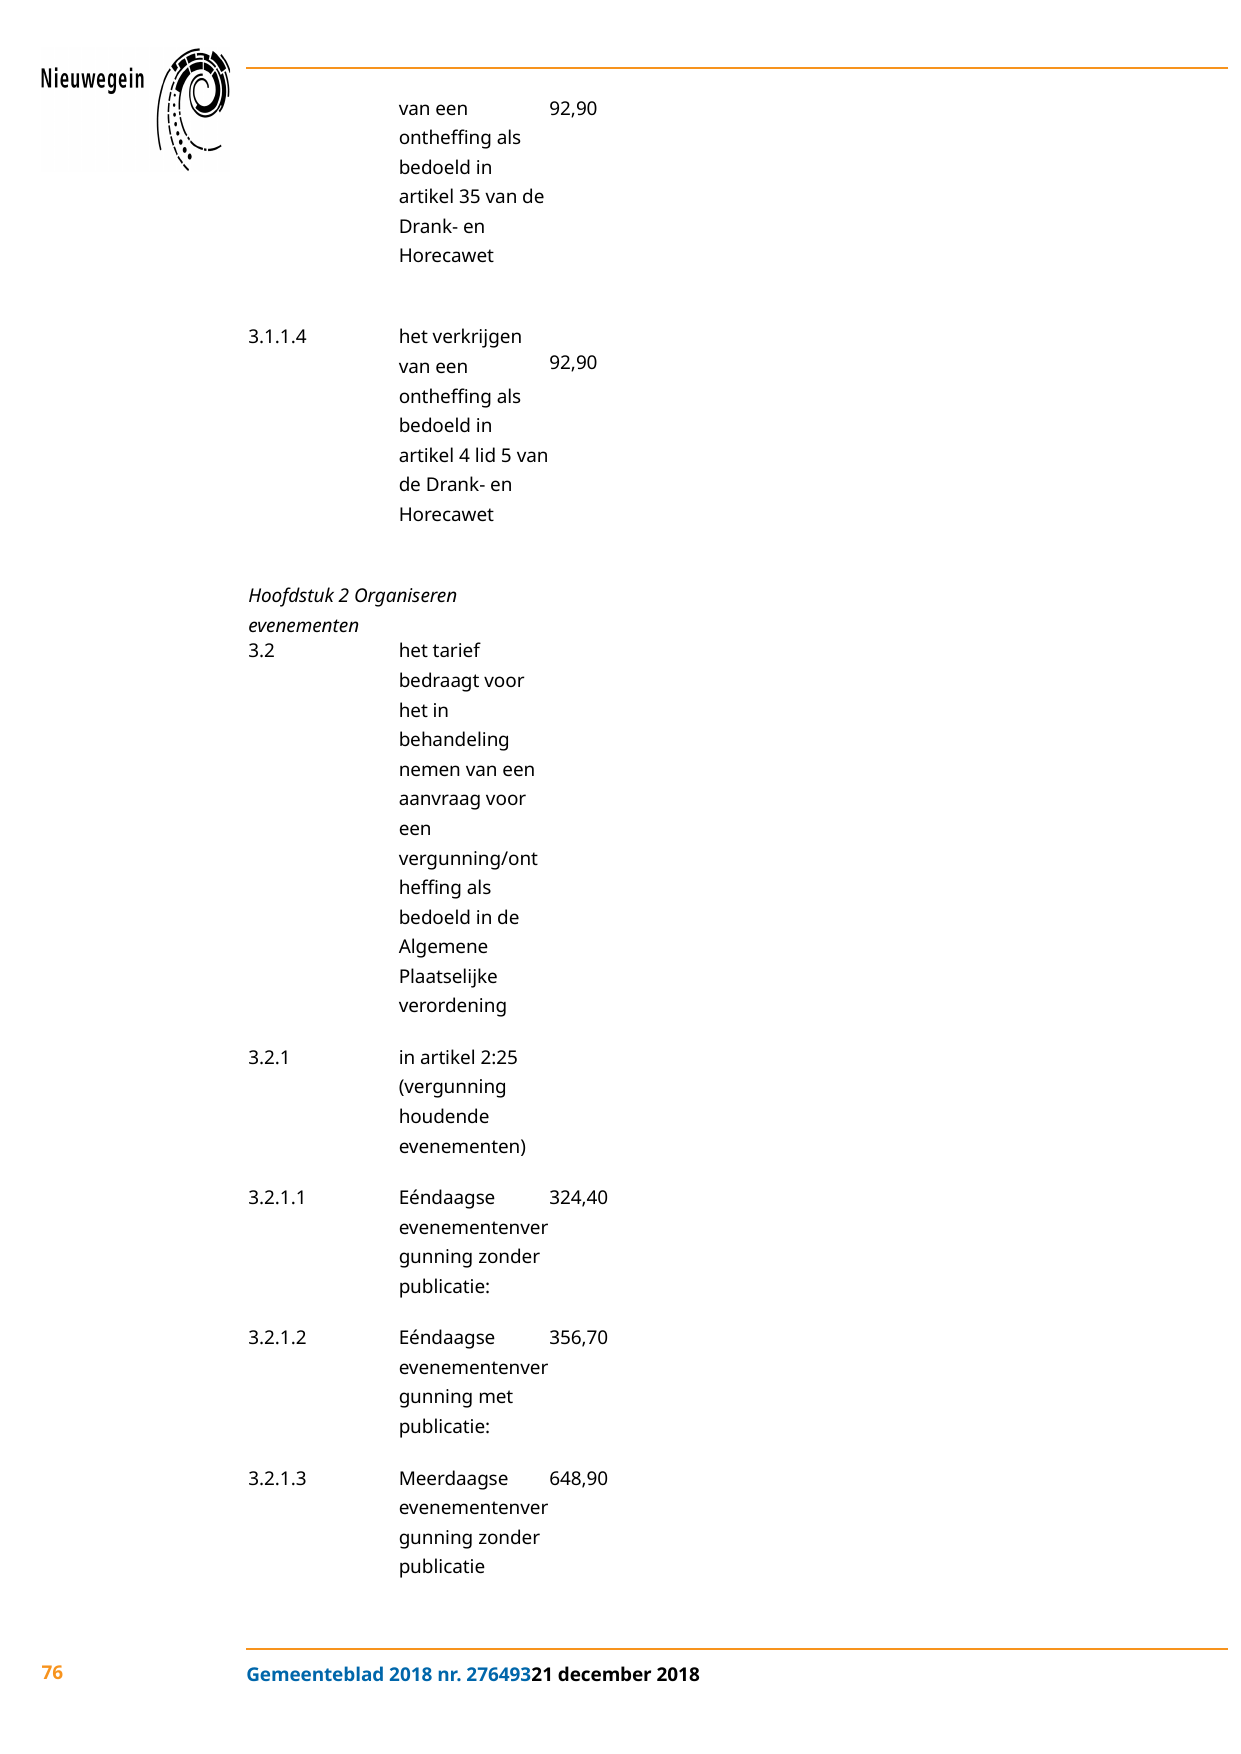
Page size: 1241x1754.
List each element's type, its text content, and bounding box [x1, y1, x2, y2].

table_cell [549, 557, 700, 582]
table_cell 3.1.1.4 [248, 324, 398, 557]
table_cell 3.2.1.3 [248, 1465, 398, 1579]
table_cell [549, 1579, 700, 1605]
table_cell Hoofdstuk 2 Organiseren evenementen [248, 582, 549, 638]
table_cell [549, 638, 700, 1018]
table_cell [248, 1159, 398, 1184]
table_cell [248, 1299, 398, 1324]
table_cell in artikel 2:25 (vergunning houdende evenementen) [399, 1044, 549, 1158]
table_cell [248, 95, 398, 298]
table_cell 356,70 [549, 1325, 700, 1439]
table_cell 3.2 [248, 638, 398, 1018]
table_cell [248, 1018, 398, 1044]
table_cell [549, 1439, 700, 1465]
table_cell 324,40 [549, 1184, 700, 1299]
table_cell 3.2.1 [248, 1044, 398, 1158]
table_cell [549, 582, 700, 638]
table_cell [248, 557, 398, 582]
table_cell het tarief bedraagt voor het in behandeling nemen van een aanvraag voor een vergunning/ontheffing als bedoeld in de Algemene Plaatselijke verordening [399, 638, 549, 1018]
table_cell [399, 1159, 549, 1184]
picture [41, 47, 231, 172]
table_cell [549, 298, 700, 324]
table_cell 3.2.1.2 [248, 1325, 398, 1439]
table_cell Meerdaagse evenementenvergunning zonder publicatie [399, 1465, 549, 1579]
table_cell [549, 1159, 700, 1184]
table_cell [399, 298, 549, 324]
table_cell [399, 1018, 549, 1044]
table_cell Eéndaagse evenementenvergunning met publicatie: [399, 1325, 549, 1439]
table_cell [549, 1044, 700, 1158]
table_cell [399, 1579, 549, 1605]
table_cell 3.2.1.1 [248, 1184, 398, 1299]
table_cell het verkrijgen van een ontheffing als bedoeld in artikel 4 lid 5 van de Drank- en Horecawet [399, 324, 549, 557]
table_cell Eéndaagse evenementenvergunning zonder publicatie: [399, 1184, 549, 1299]
table_cell 648,90 [549, 1465, 700, 1579]
table_cell [399, 1439, 549, 1465]
table_cell [399, 557, 549, 582]
table_cell [549, 324, 700, 349]
table_cell [399, 1299, 549, 1324]
table_cell [549, 1299, 700, 1324]
table_cell van een ontheffing als bedoeld in artikel 35 van de Drank- en Horecawet [399, 95, 549, 298]
table_cell [549, 1018, 700, 1044]
table_cell 92,90 [549, 95, 700, 298]
table_cell [248, 298, 398, 324]
table_cell [248, 1439, 398, 1465]
table_cell [248, 1579, 398, 1605]
table_cell 92,90 [549, 350, 700, 557]
